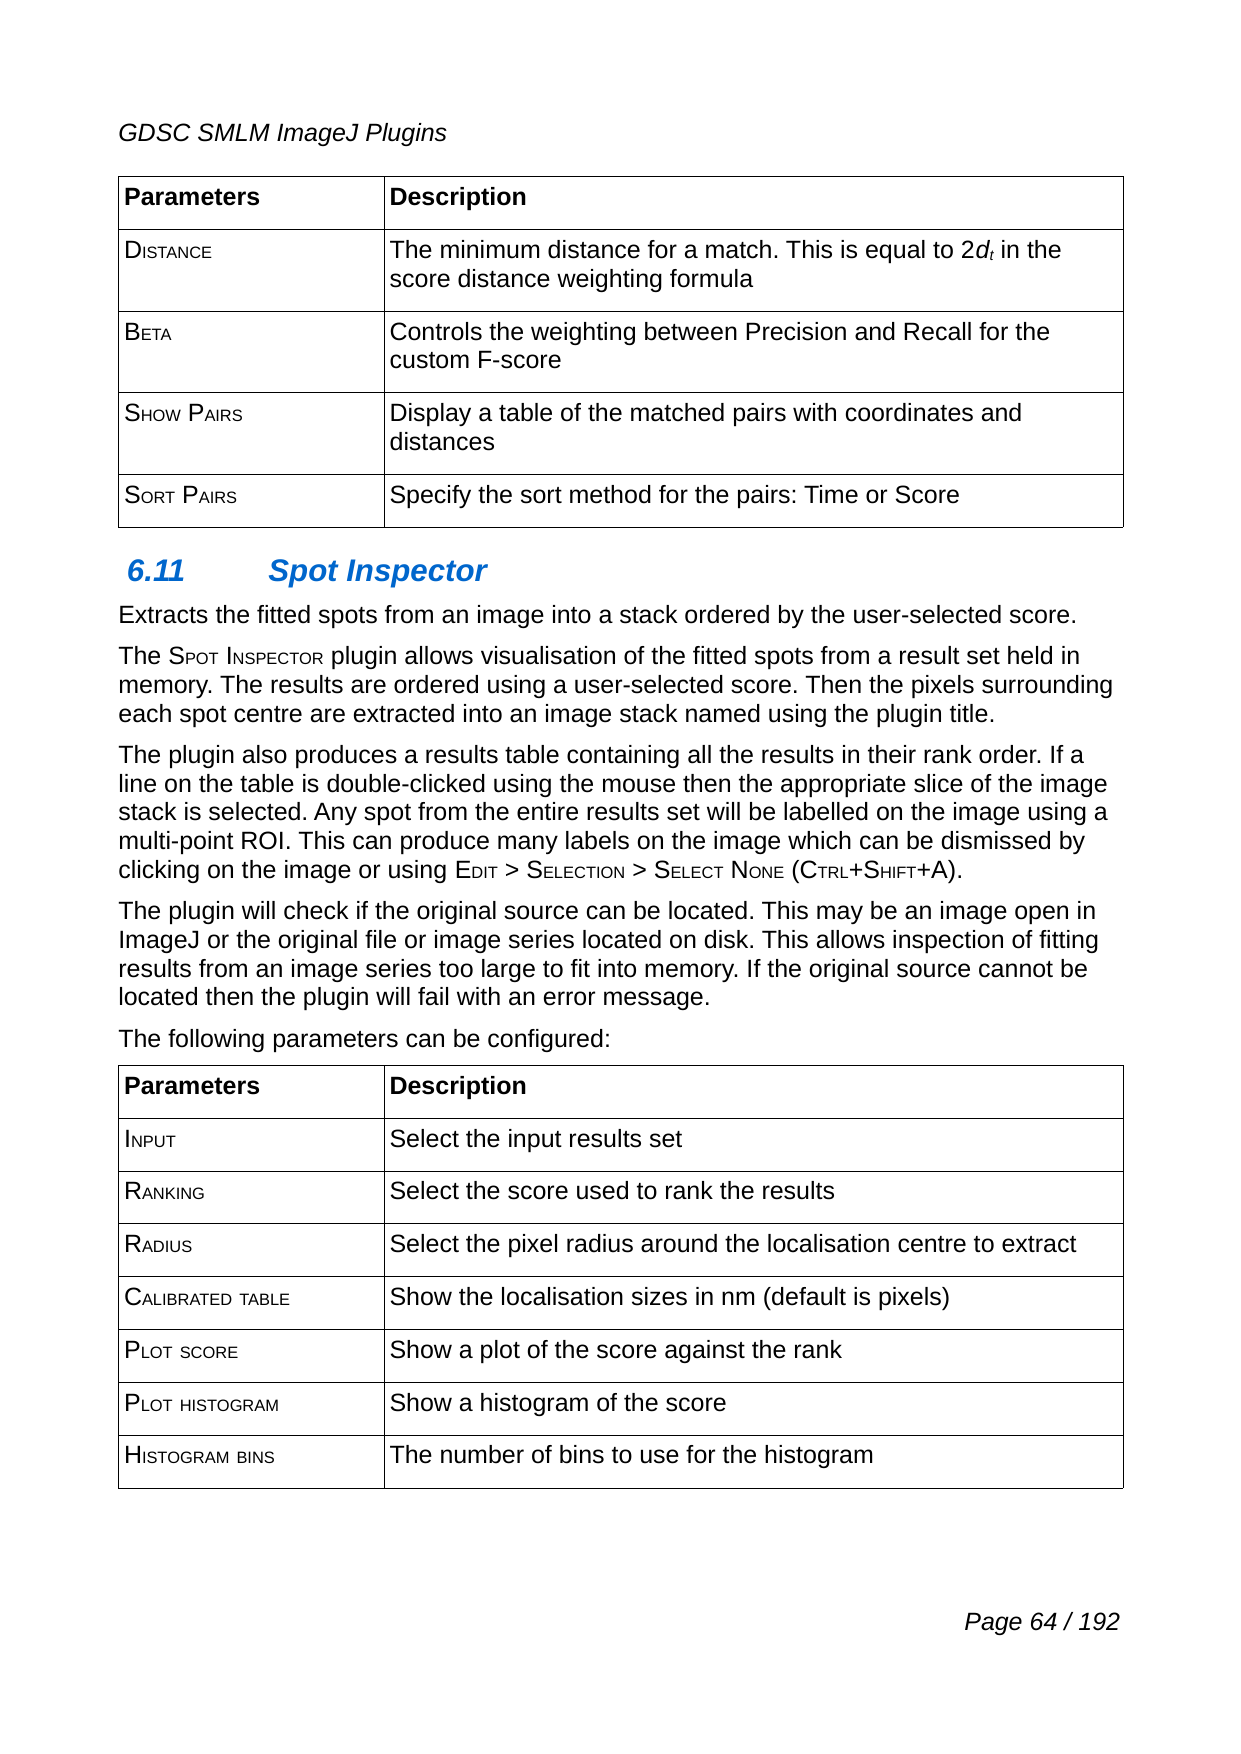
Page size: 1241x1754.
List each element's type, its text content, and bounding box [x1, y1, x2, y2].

table_cell Input [119, 1119, 384, 1171]
table_cell Plot score [119, 1330, 384, 1382]
table_cell Show the localisation sizes in nm (default is pixels) [385, 1277, 1123, 1329]
table_cell Calibrated table [119, 1277, 384, 1329]
table_cell Histogram bins [119, 1436, 384, 1487]
table_header Description [385, 177, 1123, 229]
text The plugin will check if the original source can be located. This may be an image open in ImageJ or the original file or image series located on disk. This allows inspection of fitting results from an image series too large to fit into memory. If the original source cannot be located then the plugin will fail with an error message. [118, 896, 1122, 1011]
table_cell Distance [119, 230, 384, 311]
subtitle Spot Inspector [118, 552, 1122, 587]
text The plugin also produces a results table containing all the results in their rank order. If a line on the table is double-clicked using the mouse then the appropriate slice of the image stack is selected. Any spot from the entire results set will be labelled on the image using a multi-point ROI. This can produce many labels on the image which can be dismissed by clicking on the image or using Edit > Selection > Select None (Ctrl+Shift+A). [118, 740, 1122, 884]
table_cell Select the input results set [385, 1119, 1123, 1171]
table_header Parameters [119, 1066, 384, 1118]
table_header Parameters [119, 177, 384, 229]
table_cell Show Pairs [119, 393, 384, 474]
table_cell Show a plot of the score against the rank [385, 1330, 1123, 1382]
table_cell Ranking [119, 1172, 384, 1223]
table_cell Beta [119, 312, 384, 392]
table_cell The minimum distance for a match. This is equal to 2dt in the score distance weighting formula [385, 230, 1123, 311]
table_cell Show a histogram of the score [385, 1383, 1123, 1434]
text The following parameters can be configured: [118, 1024, 1122, 1052]
table_cell Display a table of the matched pairs with coordinates and distances [385, 393, 1123, 474]
table_cell The number of bins to use for the histogram [385, 1436, 1123, 1487]
table_cell Select the pixel radius around the localisation centre to extract [385, 1224, 1123, 1276]
table_cell Specify the sort method for the pairs: Time or Score [385, 475, 1123, 527]
table_cell Controls the weighting between Precision and Recall for the custom F-score [385, 312, 1123, 392]
table_header Description [385, 1066, 1123, 1118]
table_cell Radius [119, 1224, 384, 1276]
table_cell Plot histogram [119, 1383, 384, 1434]
table_cell Sort Pairs [119, 475, 384, 527]
text Extracts the fitted spots from an image into a stack ordered by the user-selected score. [118, 600, 1122, 629]
text The Spot Inspector plugin allows visualisation of the fitted spots from a result set held in memory. The results are ordered using a user-selected score. Then the pixels surrounding each spot centre are extracted into an image stack named using the plugin title. [118, 641, 1122, 727]
table_cell Select the score used to rank the results [385, 1172, 1123, 1223]
